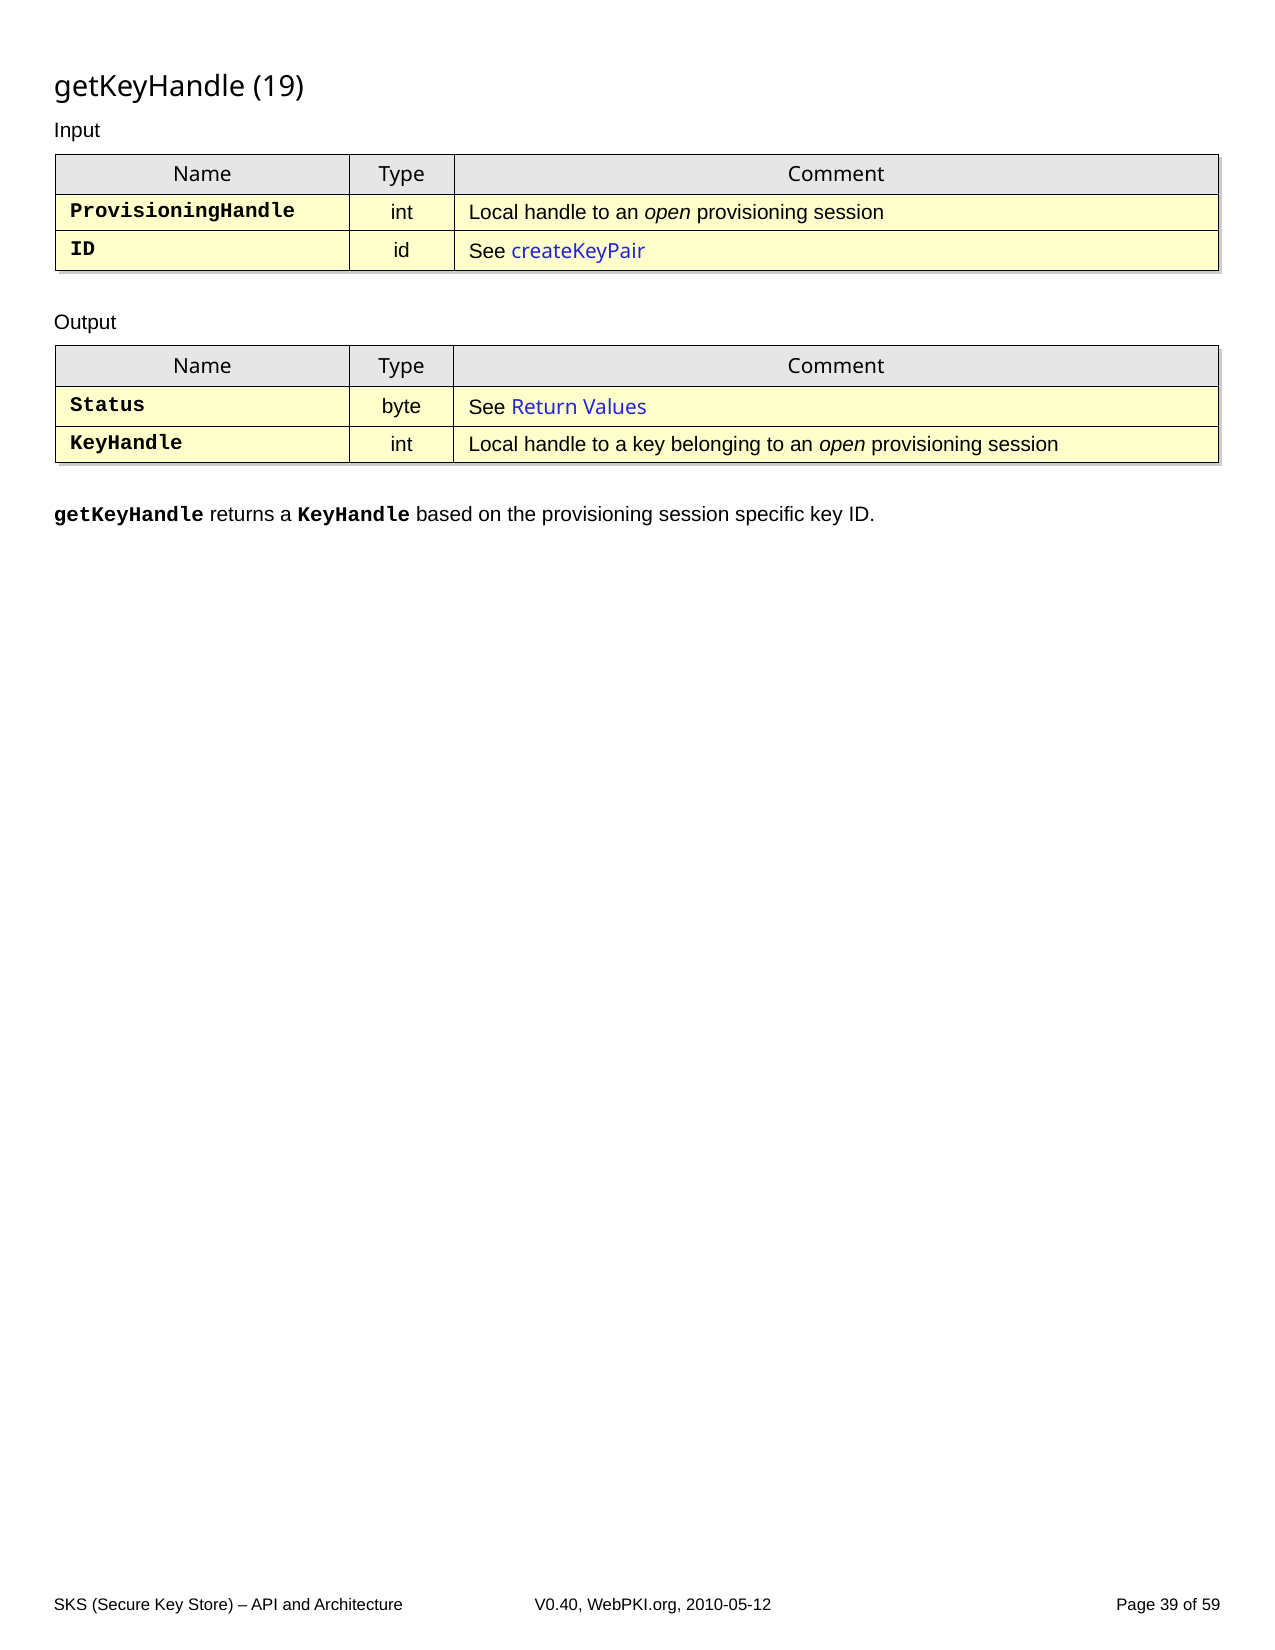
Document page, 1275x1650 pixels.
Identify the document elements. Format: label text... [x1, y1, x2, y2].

subtitle getKeyHandle (19) [54, 66, 1221, 105]
text getKeyHandle returns a KeyHandle based on the provisioning session specific key ID. [54, 502, 1221, 527]
table_cell byte [350, 387, 453, 426]
table_header Type [350, 155, 454, 194]
table_cell int [350, 427, 453, 462]
table_cell See Return Values [454, 387, 1218, 426]
table_cell Status [56, 387, 349, 426]
table_cell ID [56, 231, 349, 270]
table_header Name [56, 346, 349, 386]
table_header Comment [454, 346, 1218, 386]
table_cell ProvisioningHandle [56, 195, 349, 230]
table_cell Local handle to a key belonging to an open provisioning session [454, 427, 1218, 462]
table_cell int [350, 195, 454, 230]
text Input [54, 118, 1221, 142]
table_header Name [56, 155, 349, 194]
table_cell Local handle to an open provisioning session [455, 195, 1218, 230]
table_header Type [350, 346, 453, 386]
table_cell KeyHandle [56, 427, 349, 462]
text Output [54, 310, 1221, 334]
table_cell id [350, 231, 454, 270]
table_header Comment [455, 155, 1218, 194]
table_cell See createKeyPair [455, 231, 1218, 270]
